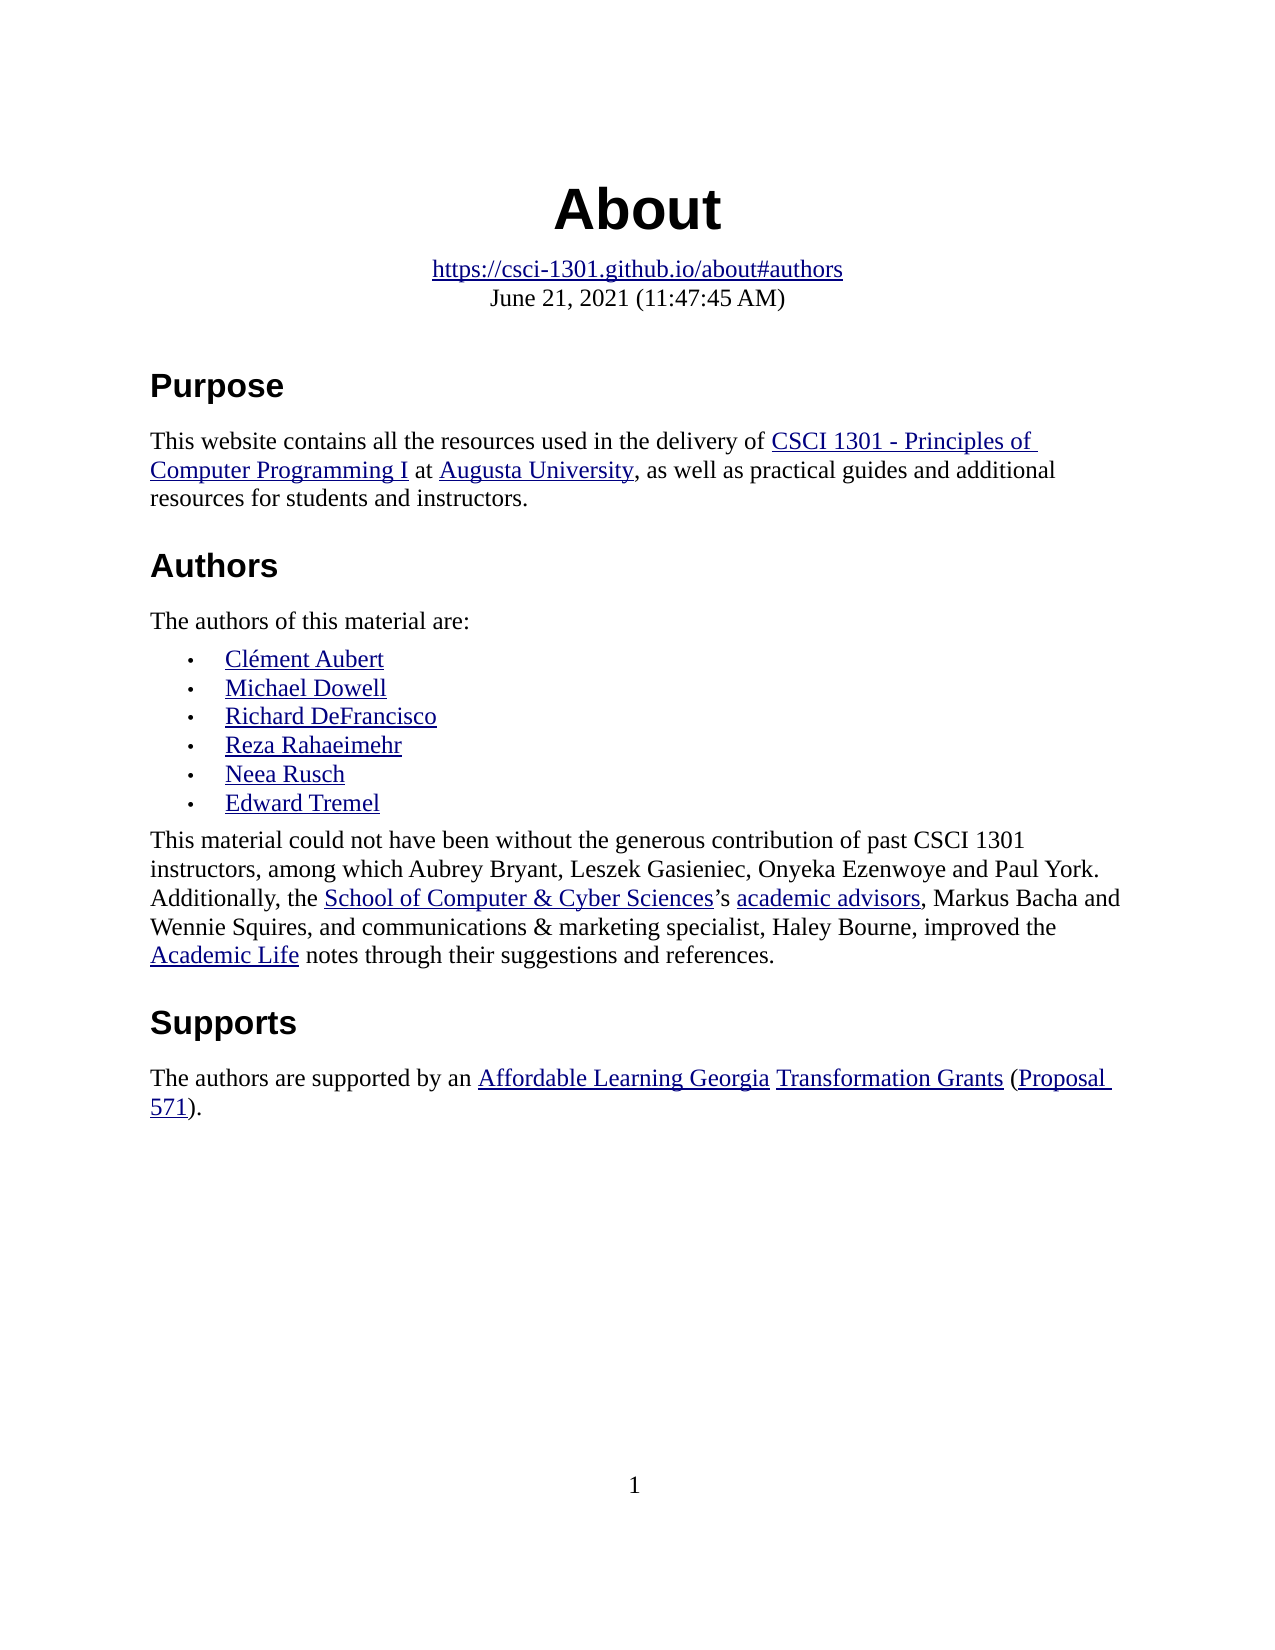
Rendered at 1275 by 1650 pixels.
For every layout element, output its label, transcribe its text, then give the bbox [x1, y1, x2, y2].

text This website contains all the resources used in the delivery of CSCI 1301 - Principles of Computer Programming I at Augusta University, as well as practical guides and additional resources for students and instructors. [150, 426, 1125, 512]
subtitle Purpose [150, 366, 1125, 404]
text The authors of this material are: [150, 606, 1125, 635]
list Michael Dowell [187, 673, 1125, 701]
subtitle Authors [150, 546, 1125, 585]
title About [150, 175, 1125, 242]
list Neea Rusch [187, 759, 1125, 788]
list Clément Aubert [187, 644, 1125, 673]
list Edward Tremel [187, 788, 1125, 816]
text This material could not have been without the generous contribution of past CSCI 1301 instructors, among which Aubrey Bryant, Leszek Gasieniec, Onyeka Ezenwoye and Paul York. Additionally, the School of Computer & Cyber Sciences’s academic advisors, Markus Bacha and Wennie Squires, and communications & marketing specialist, Haley Bourne, improved the Academic Life notes through their suggestions and references. [150, 825, 1125, 969]
subtitle Supports [150, 1003, 1125, 1042]
text June 21, 2021 (11:47:45 AM) [150, 283, 1125, 312]
list Richard DeFrancisco [187, 701, 1125, 730]
text https://csci-1301.github.io/about#authors [150, 254, 1125, 283]
text The authors are supported by an Affordable Learning Georgia Transformation Grants (Proposal 571). [150, 1063, 1125, 1121]
list Reza Rahaeimehr [187, 730, 1125, 759]
